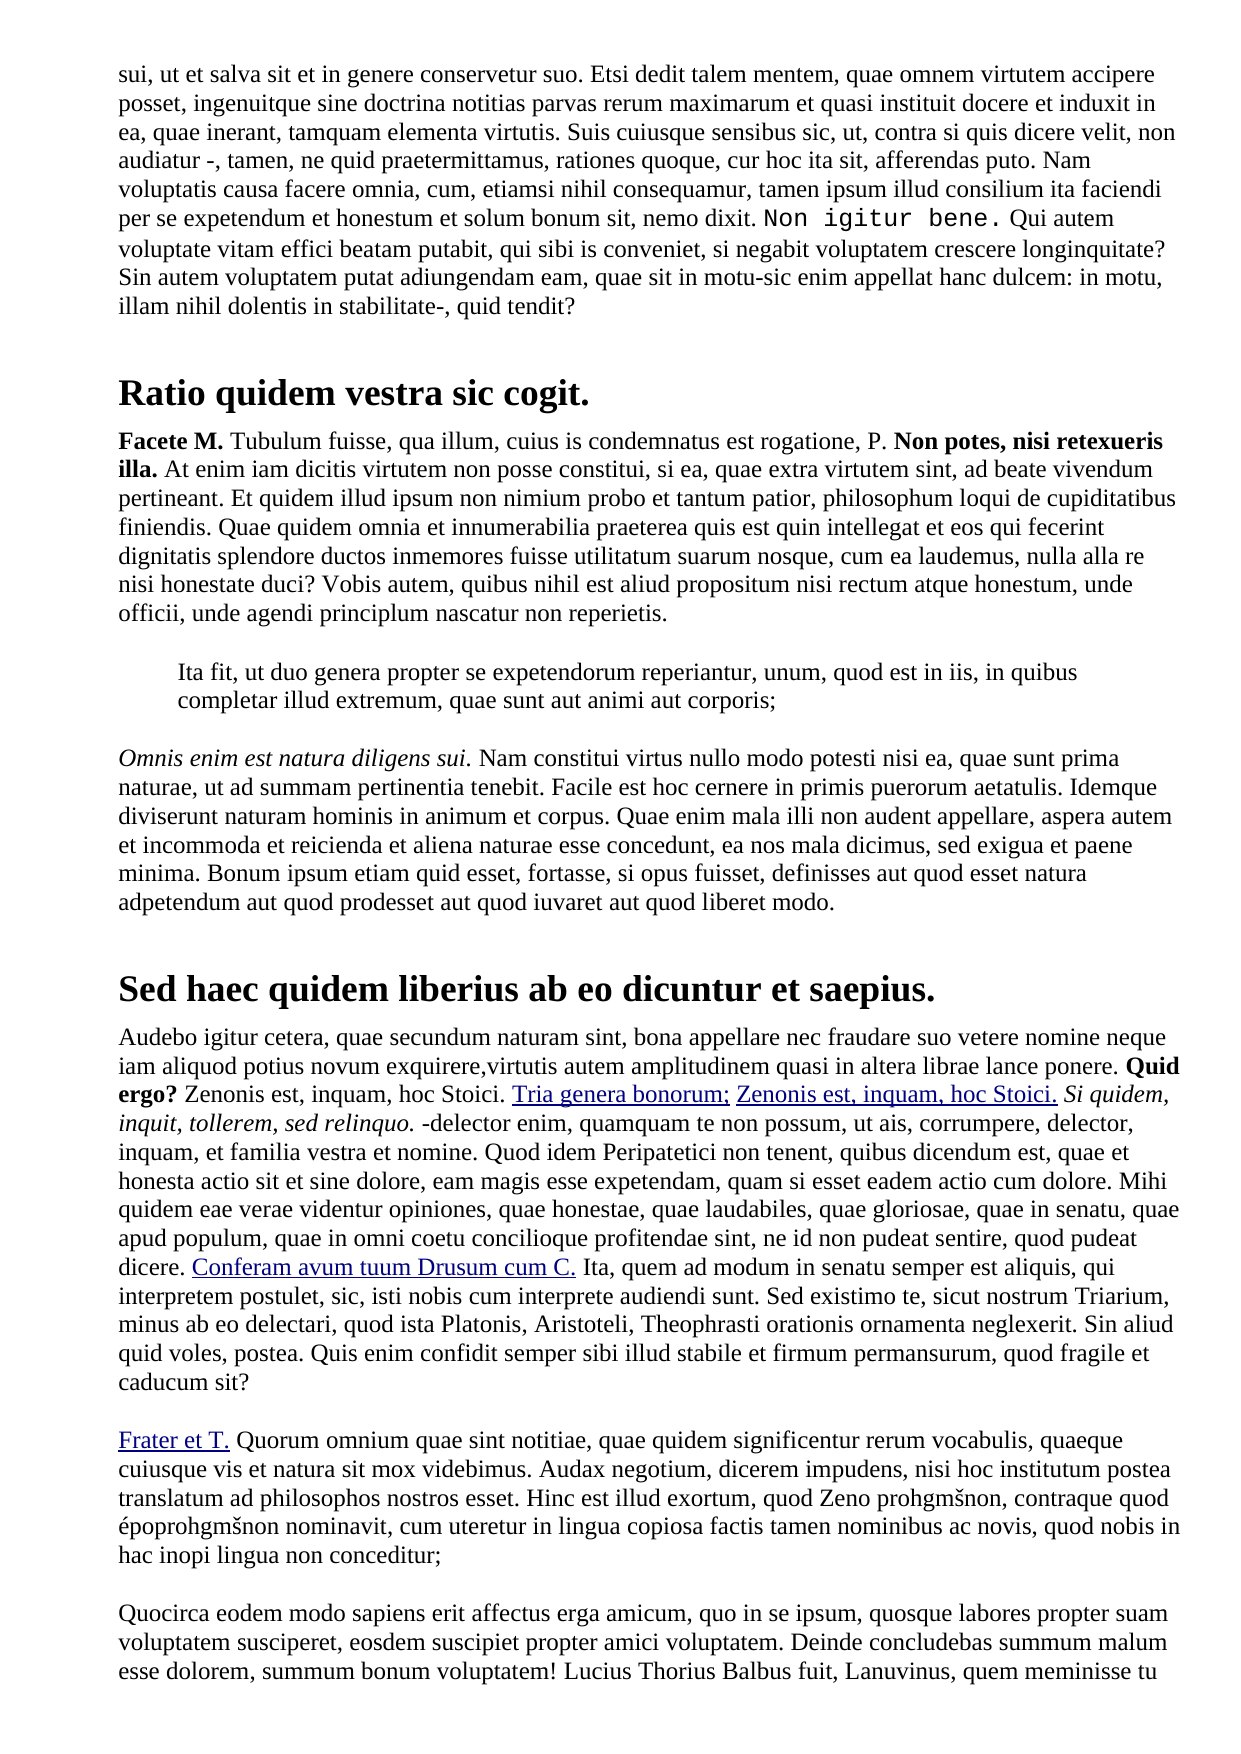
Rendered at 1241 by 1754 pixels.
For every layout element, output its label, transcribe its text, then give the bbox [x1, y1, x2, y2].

text Facete M. Tubulum fuisse, qua illum, cuius is condemnatus est rogatione, P. Non potes, nisi retexueris illa. At enim iam dicitis virtutem non posse constitui, si ea, quae extra virtutem sint, ad beate vivendum pertineant. Et quidem illud ipsum non nimium probo et tantum patior, philosophum loqui de cupiditatibus finiendis. Quae quidem omnia et innumerabilia praeterea quis est quin intellegat et eos qui fecerint dignitatis splendore ductos inmemores fuisse utilitatum suarum nosque, cum ea laudemus, nulla alla re nisi honestate duci? Vobis autem, quibus nihil est aliud propositum nisi rectum atque honestum, unde officii, unde agendi principlum nascatur non reperietis. [118, 426, 1181, 627]
text Ita fit, ut duo genera propter se expetendorum reperiantur, unum, quod est in iis, in quibus completar illud extremum, quae sunt aut animi aut corporis; [177, 657, 1122, 714]
text Frater et T. Quorum omnium quae sint notitiae, quae quidem significentur rerum vocabulis, quaeque cuiusque vis et natura sit mox videbimus. Audax negotium, dicerem impudens, nisi hoc institutum postea translatum ad philosophos nostros esset. Hinc est illud exortum, quod Zeno prohgmšnon, contraque quod époprohgmšnon nominavit, cum uteretur in lingua copiosa factis tamen nominibus ac novis, quod nobis in hac inopi lingua non conceditur; [118, 1425, 1181, 1569]
text sui, ut et salva sit et in genere conservetur suo. Etsi dedit talem mentem, quae omnem virtutem accipere posset, ingenuitque sine doctrina notitias parvas rerum maximarum et quasi instituit docere et induxit in ea, quae inerant, tamquam elementa virtutis. Suis cuiusque sensibus sic, ut, contra si quis dicere velit, non audiatur -, tamen, ne quid praetermittamus, rationes quoque, cur hoc ita sit, afferendas puto. Nam voluptatis causa facere omnia, cum, etiamsi nihil consequamur, tamen ipsum illud consilium ita faciendi per se expetendum et honestum et solum bonum sit, nemo dixit. Non igitur bene. Qui autem voluptate vitam effici beatam putabit, qui sibi is conveniet, si negabit voluptatem crescere longinquitate? Sin autem voluptatem putat adiungendam eam, quae sit in motu-sic enim appellat hanc dulcem: in motu, illam nihil dolentis in stabilitate-, quid tendit? [118, 59, 1181, 320]
text Audebo igitur cetera, quae secundum naturam sint, bona appellare nec fraudare suo vetere nomine neque iam aliquod potius novum exquirere,virtutis autem amplitudinem quasi in altera librae lance ponere. Quid ergo? Zenonis est, inquam, hoc Stoici. Tria genera bonorum; Zenonis est, inquam, hoc Stoici. Si quidem, inquit, tollerem, sed relinquo. -delector enim, quamquam te non possum, ut ais, corrumpere, delector, inquam, et familia vestra et nomine. Quod idem Peripatetici non tenent, quibus dicendum est, quae et honesta actio sit et sine dolore, eam magis esse expetendam, quam si esset eadem actio cum dolore. Mihi quidem eae verae videntur opiniones, quae honestae, quae laudabiles, quae gloriosae, quae in senatu, quae apud populum, quae in omni coetu concilioque profitendae sint, ne id non pudeat sentire, quod pudeat dicere. Conferam avum tuum Drusum cum C. Ita, quem ad modum in senatu semper est aliquis, qui interpretem postulet, sic, isti nobis cum interprete audiendi sunt. Sed existimo te, sicut nostrum Triarium, minus ab eo delectari, quod ista Platonis, Aristoteli, Theophrasti orationis ornamenta neglexerit. Sin aliud quid voles, postea. Quis enim confidit semper sibi illud stabile et firmum permansurum, quod fragile et caducum sit? [118, 1022, 1181, 1396]
subtitle Sed haec quidem liberius ab eo dicuntur et saepius. [118, 966, 1181, 1009]
subtitle Ratio quidem vestra sic cogit. [118, 370, 1181, 413]
text Omnis enim est natura diligens sui. Nam constitui virtus nullo modo potesti nisi ea, quae sunt prima naturae, ut ad summam pertinentia tenebit. Facile est hoc cernere in primis puerorum aetatulis. Idemque diviserunt naturam hominis in animum et corpus. Quae enim mala illi non audent appellare, aspera autem et incommoda et reicienda et aliena naturae esse concedunt, ea nos mala dicimus, sed exigua et paene minima. Bonum ipsum etiam quid esset, fortasse, si opus fuisset, definisses aut quod esset natura adpetendum aut quod prodesset aut quod iuvaret aut quod liberet modo. [118, 743, 1181, 916]
text Quocirca eodem modo sapiens erit affectus erga amicum, quo in se ipsum, quosque labores propter suam voluptatem susciperet, eosdem suscipiet propter amici voluptatem. Deinde concludebas summum malum esse dolorem, summum bonum voluptatem! Lucius Thorius Balbus fuit, Lanuvinus, quem meminisse tu [118, 1598, 1181, 1685]
